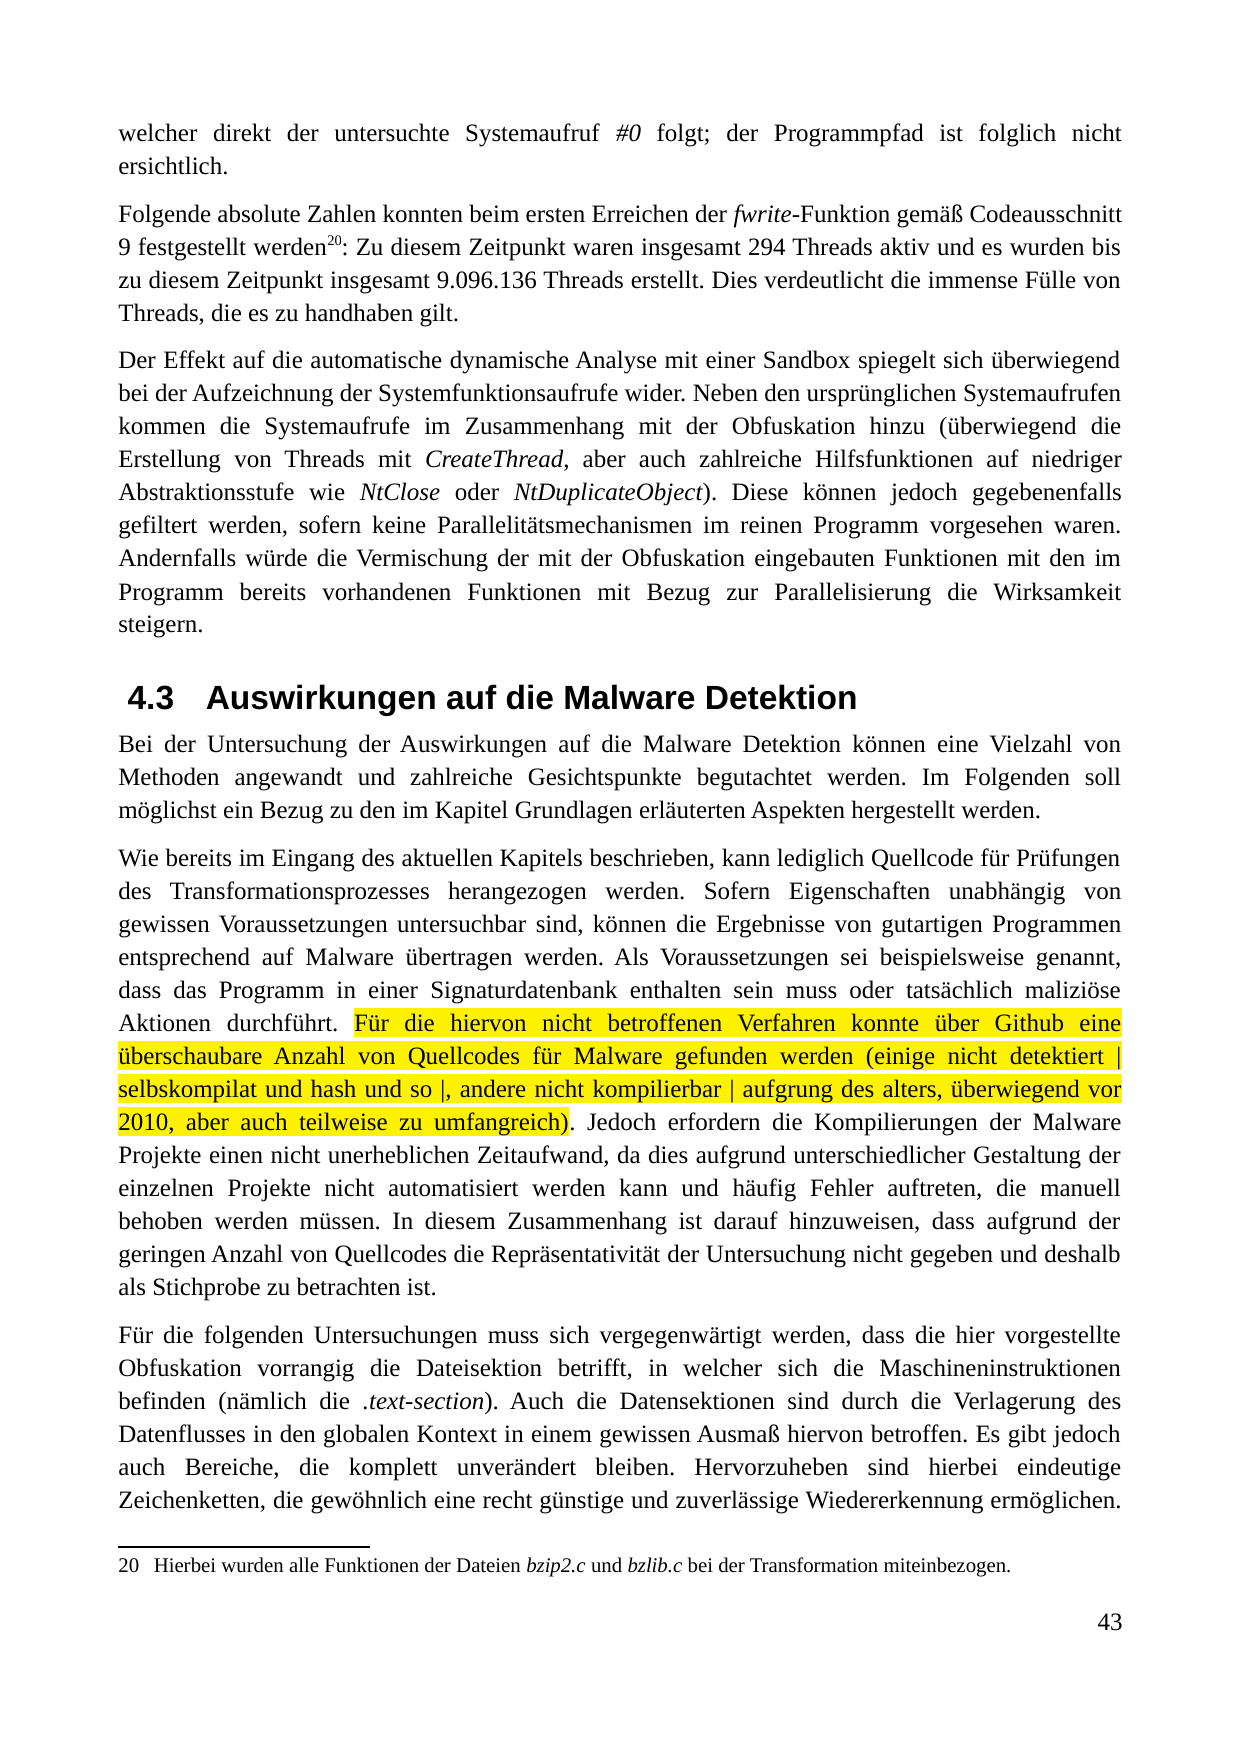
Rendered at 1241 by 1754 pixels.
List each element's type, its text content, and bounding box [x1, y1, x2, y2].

text welcher direkt der untersuchte Systemaufruf #0 folgt; der Programmpfad ist folglich nicht ersichtlich. [118, 118, 1122, 180]
text Hierbei wurden alle Funktionen der Dateien bzip2.c und bzlib.c bei der Transformation miteinbezogen. [118, 1553, 1122, 1577]
text Der Effekt auf die automatische dynamische Analyse mit einer Sandbox spiegelt sich überwiegend bei der Aufzeichnung der Systemfunktionsaufrufe wider. Neben den ursprünglichen Systemaufrufen kommen die Systemaufrufe im Zusammenhang mit der Obfuskation hinzu (überwiegend die Erstellung von Threads mit CreateThread, aber auch zahlreiche Hilfsfunktionen auf niedriger Abstraktionsstufe wie NtClose oder NtDuplicateObject). Diese können jedoch gegebenenfalls gefiltert werden, sofern keine Parallelitätsmechanismen im reinen Programm vorgesehen waren. Andernfalls würde die Vermischung der mit der Obfuskation eingebauten Funktionen mit den im Programm bereits vorhandenen Funktionen mit Bezug zur Parallelisierung die Wirksamkeit steigern. [118, 345, 1122, 638]
text Folgende absolute Zahlen konnten beim ersten Erreichen der fwrite-Funktion gemäß Codeausschnitt 9 festgestellt werden: Zu diesem Zeitpunkt waren insgesamt 294 Threads aktiv und es wurden bis zu diesem Zeitpunkt insgesamt 9.096.136 Threads erstellt. Dies verdeutlicht die immense Fülle von Threads, die es zu handhaben gilt. [118, 199, 1122, 327]
subtitle Auswirkungen auf die Malware Detektion [118, 678, 1122, 717]
text Bei der Untersuchung der Auswirkungen auf die Malware Detektion können eine Vielzahl von Methoden angewandt und zahlreiche Gesichtspunkte begutachtet werden. Im Folgenden soll möglichst ein Bezug zu den im Kapitel Grundlagen erläuterten Aspekten hergestellt werden. [118, 729, 1122, 824]
text Wie bereits im Eingang des aktuellen Kapitels beschrieben, kann lediglich Quellcode für Prüfungen des Transformationsprozesses herangezogen werden. Sofern Eigenschaften unabhängig von gewissen Voraussetzungen untersuchbar sind, können die Ergebnisse von gutartigen Programmen entsprechend auf Malware übertragen werden. Als Voraussetzungen sei beispielsweise genannt, dass das Programm in einer Signaturdatenbank enthalten sein muss oder tatsächlich maliziöse Aktionen durchführt. Für die hiervon nicht betroffenen Verfahren konnte über Github eine überschaubare Anzahl von Quellcodes für Malware gefunden werden (einige nicht detektiert | selbskompilat und hash und so |, andere nicht kompilierbar | aufgrung des alters, überwiegend vor 2010, aber auch teilweise zu umfangreich). Jedoch erfordern die Kompilierungen der Malware Projekte einen nicht unerheblichen Zeitaufwand, da dies aufgrund unterschiedlicher Gestaltung der einzelnen Projekte nicht automatisiert werden kann und häufig Fehler auftreten, die manuell behoben werden müssen. In diesem Zusammenhang ist darauf hinzuweisen, dass aufgrund der geringen Anzahl von Quellcodes die Repräsentativität der Untersuchung nicht gegeben und deshalb als Stichprobe zu betrachten ist. [118, 843, 1122, 1301]
text Für die folgenden Untersuchungen muss sich vergegenwärtigt werden, dass die hier vorgestellte Obfuskation vorrangig die Dateisektion betrifft, in welcher sich die Maschineninstruktionen befinden (nämlich die .text-section). Auch die Datensektionen sind durch die Verlagerung des Datenflusses in den globalen Kontext in einem gewissen Ausmaß hiervon betroffen. Es gibt jedoch auch Bereiche, die komplett unverändert bleiben. Hervorzuheben sind hierbei eindeutige Zeichenketten, die gewöhnlich eine recht günstige und zuverlässige Wiedererkennung ermöglichen. [118, 1320, 1122, 1513]
